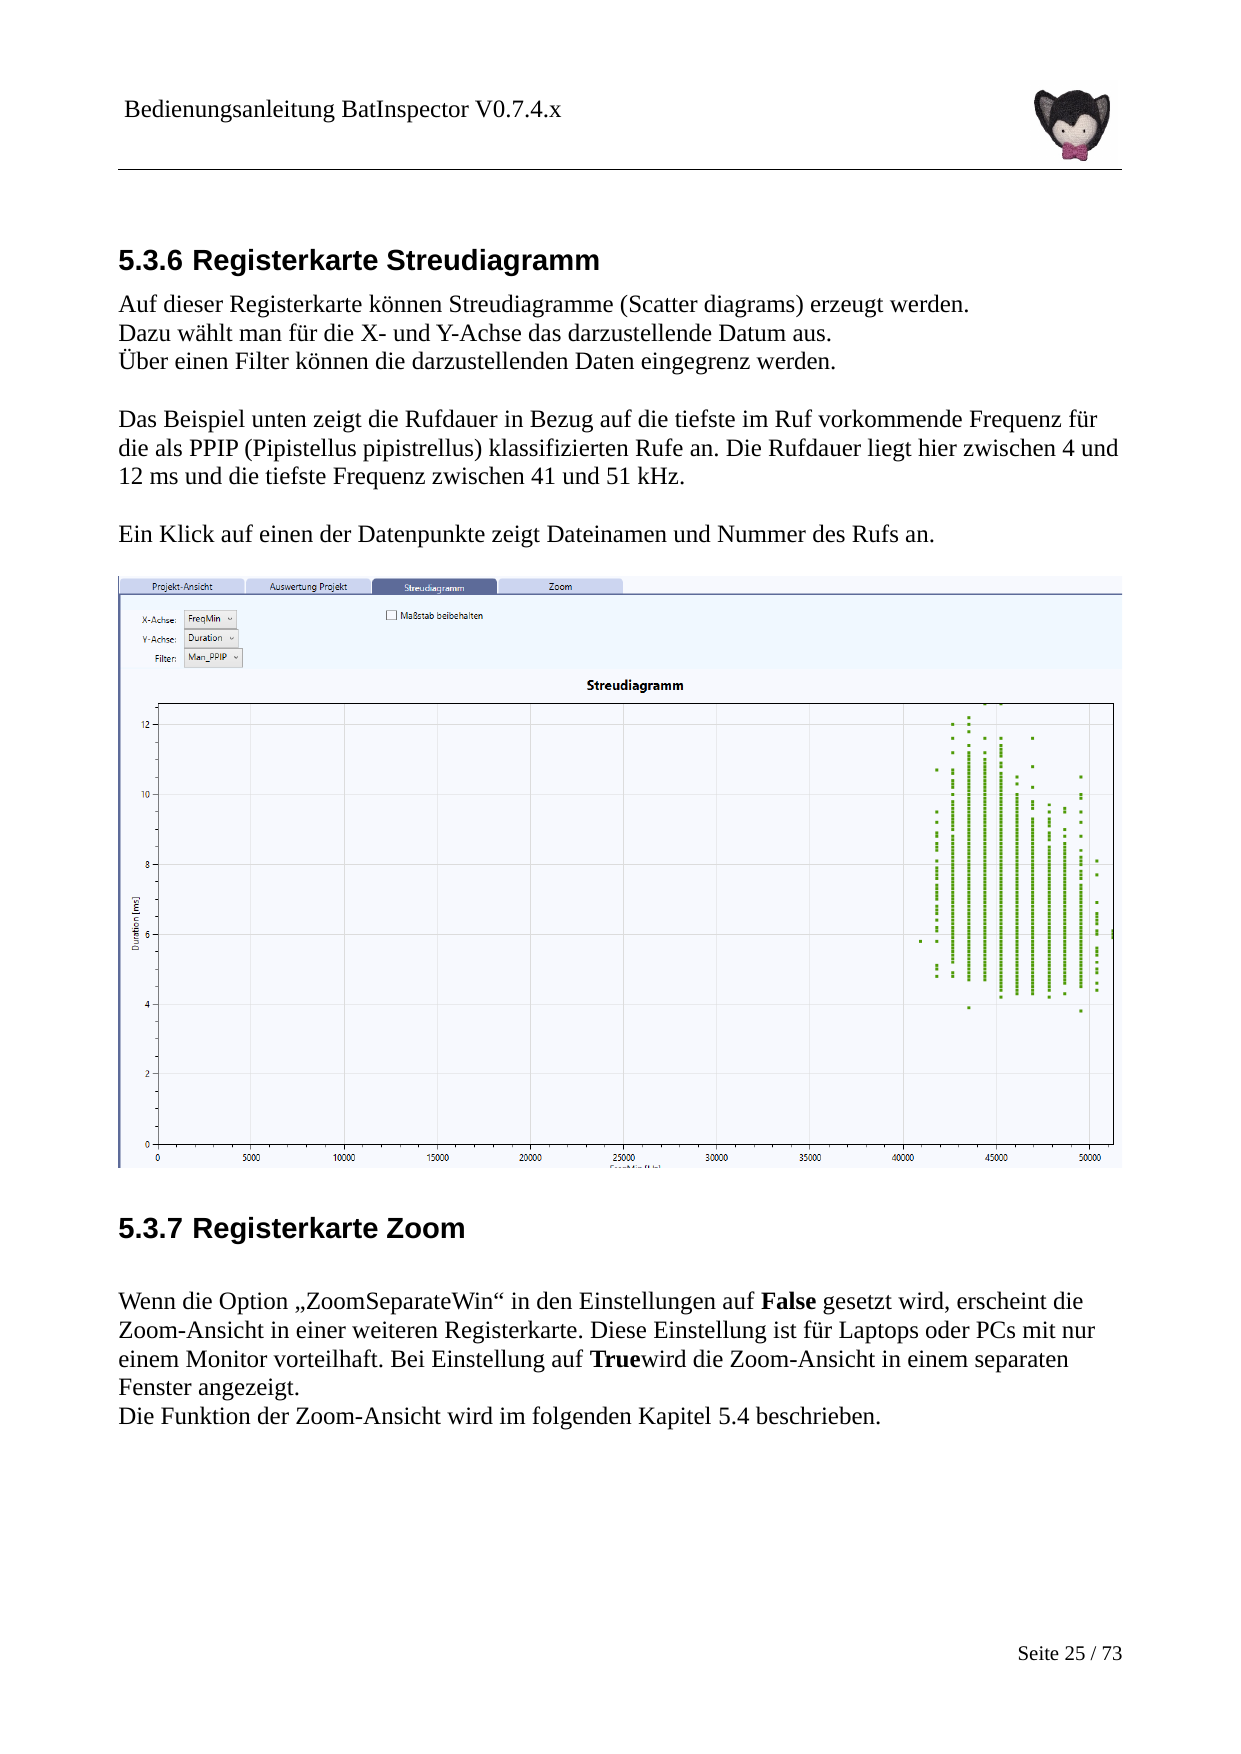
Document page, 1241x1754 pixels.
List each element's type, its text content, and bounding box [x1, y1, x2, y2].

picture [118, 576, 1123, 1168]
subtitle Registerkarte Streudiagramm [118, 243, 1122, 276]
text Ein Klick auf einen der Datenpunkte zeigt Dateinamen und Nummer des Rufs an. [118, 519, 1122, 548]
text Über einen Filter können die darzustellenden Daten eingegrenz werden. [118, 346, 1122, 375]
text Auf dieser Registerkarte können Streudiagramme (Scatter diagrams) erzeugt werden. [118, 289, 1122, 318]
text Das Beispiel unten zeigt die Rufdauer in Bezug auf die tiefste im Ruf vorkommende Frequenz für die als PPIP (Pipistellus pipistrellus) klassifizierten Rufe an. Die Rufdauer liegt hier zwischen 4 und 12 ms und die tiefste Frequenz zwischen 41 und 51 kHz. [118, 404, 1122, 490]
text Die Funktion der Zoom-Ansicht wird im folgenden Kapitel 5.4 beschrieben. [118, 1401, 1122, 1430]
text Dazu wählt man für die X- und Y-Achse das darzustellende Datum aus. [118, 318, 1122, 346]
picture [1030, 80, 1119, 169]
text Wenn die Option „ZoomSeparateWin“ in den Einstellungen auf False gesetzt wird, erscheint die Zoom-Ansicht in einer weiteren Registerkarte. Diese Einstellung ist für Laptops oder PCs mit nur einem Monitor vorteilhaft. Bei Einstellung auf Truewird die Zoom-Ansicht in einem separaten Fenster angezeigt. [118, 1286, 1122, 1401]
subtitle Registerkarte Zoom [118, 1211, 1122, 1245]
